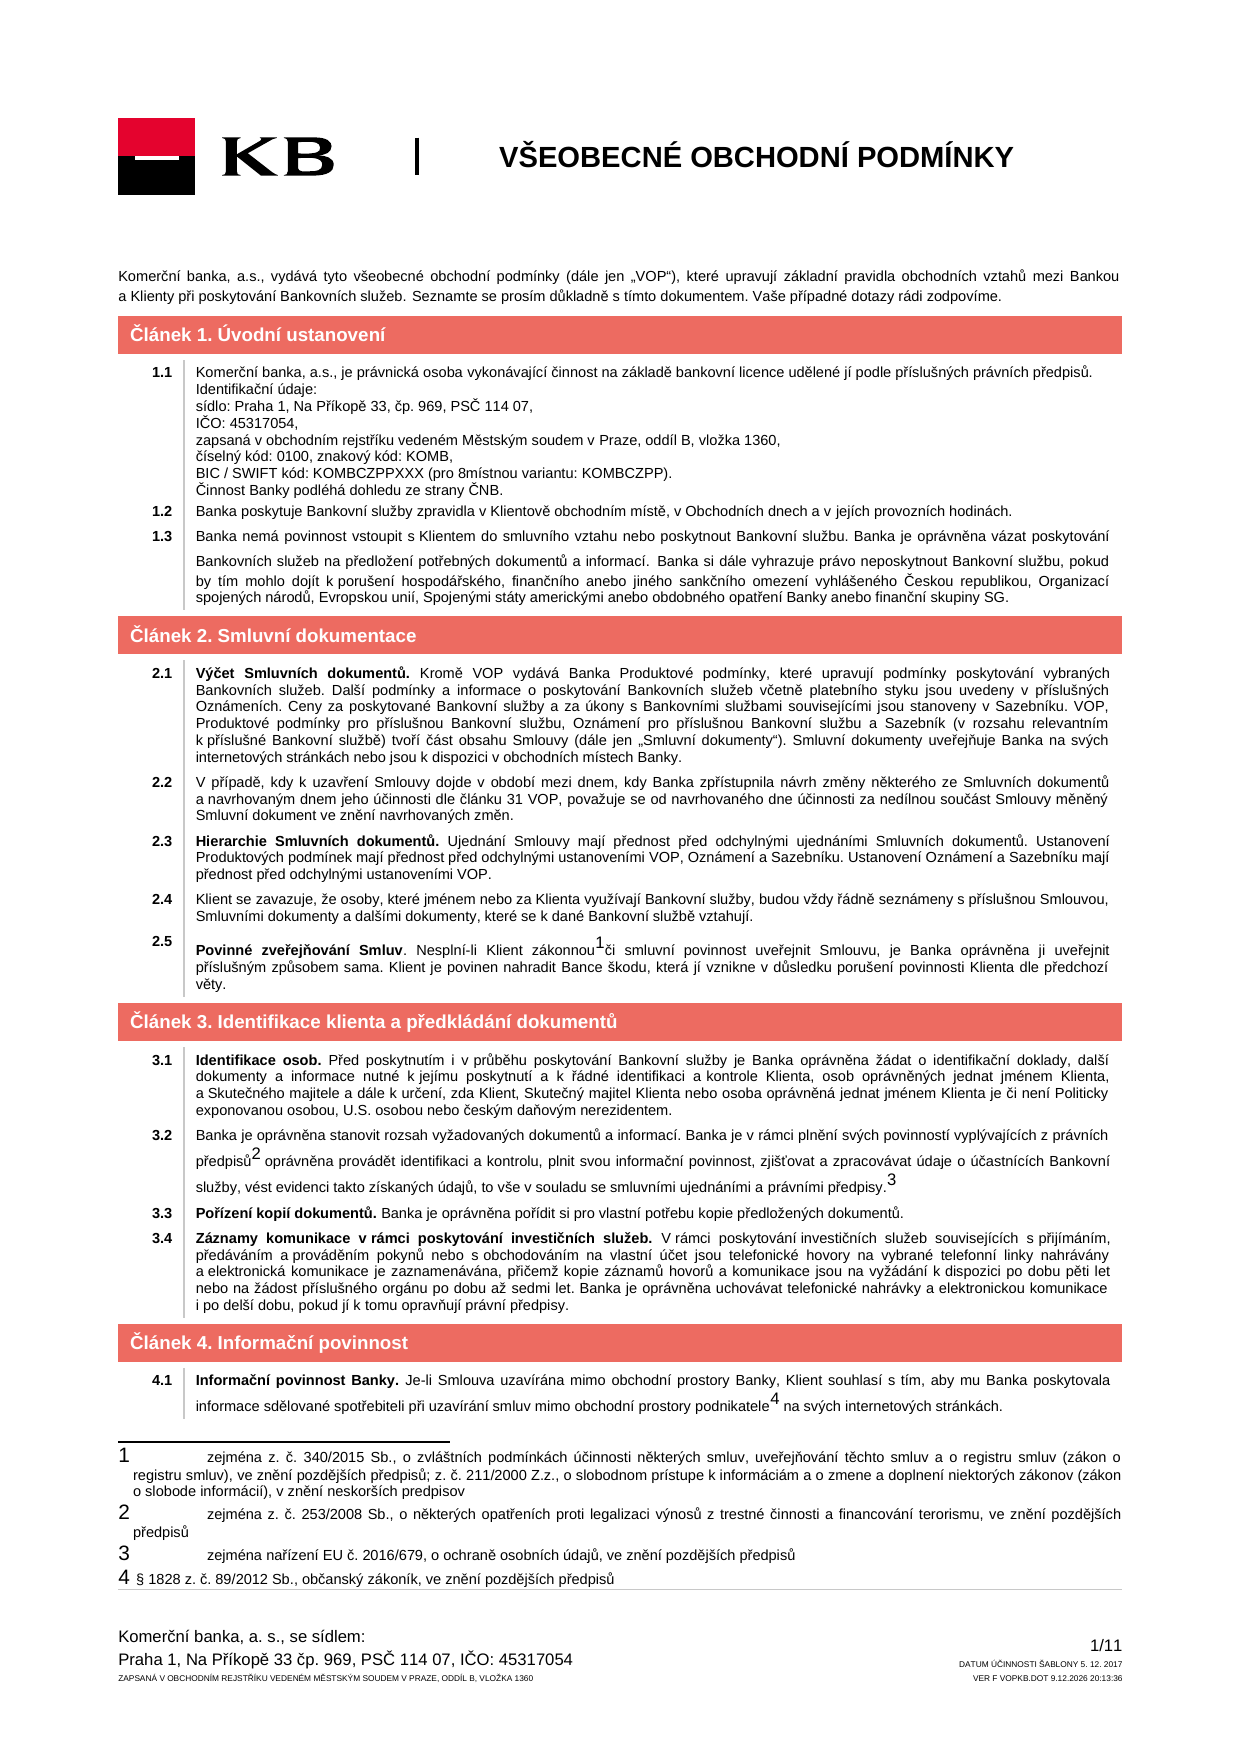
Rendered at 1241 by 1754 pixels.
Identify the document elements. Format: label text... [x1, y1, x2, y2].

table_cell 2.5 [118, 929, 183, 997]
table_cell 1.2 [118, 498, 183, 523]
table_cell Hierarchie Smluvních dokumentů. Ujednání Smlouvy mají přednost před odchylnými ujednáními Smluvních dokumentů. Ustanovení Produktových podmínek mají přednost před odchylnými ustanoveními VOP, Oznámení a Sazebníku. Ustanovení Oznámení a Sazebníku mají přednost před odchylnými ustanoveními VOP. [185, 828, 1122, 887]
table_cell [118, 354, 1122, 360]
table_cell Identifikace osob. Před poskytnutím i v průběhu poskytování Bankovní služby je Banka oprávněna žádat o identifikační doklady, další dokumenty a informace nutné k jejímu poskytnutí a k řádné identifikaci a kontrole Klienta, osob oprávněných jednat jménem Klienta, a Skutečného majitele a dále k určení, zda Klient, Skutečný majitel Klienta nebo osoba oprávněná jednat jménem Klienta je či není Politicky exponovanou osobou, U.S. osobou nebo českým daňovým nerezidentem. [185, 1047, 1122, 1122]
table_cell Banka je oprávněna stanovit rozsah vyžadovaných dokumentů a informací. Banka je v rámci plnění svých povinností vyplývajících z právních předpisů oprávněna provádět identifikaci a kontrolu, plnit svou informační povinnost, zjišťovat a zpracovávat údaje o účastnících Bankovní služby, vést evidenci takto získaných údajů, to vše v souladu se smluvními ujednáními a právními předpisy. [185, 1123, 1122, 1200]
table_cell Banka poskytuje Bankovní služby zpravidla v Klientově obchodním místě, v Obchodních dnech a v jejích provozních hodinách. [185, 498, 1122, 523]
table_cell 4.1 [118, 1368, 183, 1419]
table_cell 2.1 [118, 660, 183, 769]
table_cell Výčet Smluvních dokumentů. Kromě VOP vydává Banka Produktové podmínky, které upravují podmínky poskytování vybraných Bankovních služeb. Další podmínky a informace o poskytování Bankovních služeb včetně platebního styku jsou uvedeny v příslušných Oznámeních. Ceny za poskytované Bankovní služby a za úkony s Bankovními službami souvisejícími jsou stanoveny v Sazebníku. VOP, Produktové podmínky pro příslušnou Bankovní službu, Oznámení pro příslušnou Bankovní službu a Sazebník (v rozsahu relevantním k příslušné Bankovní službě) tvoří část obsahu Smlouvy (dále jen „Smluvní dokumenty“). Smluvní dokumenty uveřejňuje Banka na svých internetových stránkách nebo jsou k dispozici v obchodních místech Banky. [185, 660, 1122, 769]
table_cell [118, 1041, 1122, 1047]
table_cell [118, 997, 1122, 1003]
table_cell Informační povinnost Banky. Je-li Smlouva uzavírána mimo obchodní prostory Banky, Klient souhlasí s tím, aby mu Banka poskytovala informace sdělované spotřebiteli při uzavírání smluv mimo obchodní prostory podnikatele na svých internetových stránkách. [185, 1368, 1122, 1419]
table_cell Záznamy komunikace v rámci poskytování investičních služeb. V rámci poskytování investičních služeb souvisejících s přijímáním, předáváním a prováděním pokynů nebo s obchodováním na vlastní účet jsou telefonické hovory na vybrané telefonní linky nahrávány a elektronická komunikace je zaznamenávána, přičemž kopie záznamů hovorů a komunikace jsou na vyžádání k dispozici po dobu pěti let nebo na žádost příslušného orgánu po dobu až sedmi let. Banka je oprávněna uchovávat telefonické nahrávky a elektronickou komunikace i po delší dobu, pokud jí k tomu opravňují právní předpisy. [185, 1225, 1122, 1318]
table_header Komerční banka, a.s., vydává tyto všeobecné obchodní podmínky (dále jen „VOP“), které upravují základní pravidla obchodních vztahů mezi Bankou a Klienty při poskytování Bankovních služeb. Seznamte se prosím důkladně s tímto dokumentem. Vaše případné dotazy rádi zodpovíme. [118, 267, 1122, 310]
table_cell Banka nemá povinnost vstoupit s Klientem do smluvního vztahu nebo poskytnout Bankovní službu. Banka je oprávněna vázat poskytování Bankovních služeb na předložení potřebných dokumentů a informací. Banka si dále vyhrazuje právo neposkytnout Bankovní službu, pokud by tím mohlo dojít k porušení hospodářského, finančního anebo jiného sankčního omezení vyhlášeného Českou republikou, Organizací spojených národů, Evropskou unií, Spojenými státy americkými anebo obdobného opatření Banky anebo finanční skupiny SG. [185, 524, 1122, 610]
table_cell Článek 3. Identifikace klienta a předkládání dokumentů [118, 1003, 1122, 1041]
table_cell 2.2 [118, 769, 183, 828]
table_cell 1.3 [118, 524, 183, 610]
table_cell 1.1 [118, 360, 183, 498]
table_cell 2.3 [118, 828, 183, 887]
table_cell 3.1 [118, 1047, 183, 1122]
table_cell 2.4 [118, 887, 183, 928]
table_cell [118, 1362, 1122, 1368]
table_cell Klient se zavazuje, že osoby, které jménem nebo za Klienta využívají Bankovní služby, budou vždy řádně seznámeny s příslušnou Smlouvou, Smluvními dokumenty a dalšími dokumenty, které se k dané Bankovní službě vztahují. [185, 887, 1122, 928]
table_cell [118, 1318, 1122, 1323]
table_cell Článek 1. Úvodní ustanovení [118, 316, 1122, 354]
table_cell [118, 610, 1122, 616]
table_cell Komerční banka, a.s., je právnická osoba vykonávající činnost na základě bankovní licence udělené jí podle příslušných právních předpisů. Identifikační údaje: sídlo: Praha 1, Na Příkopě 33, čp. 969, PSČ 114 07, IČO: 45317054, zapsaná v obchodním rejstříku vedeném Městským soudem v Praze, oddíl B, vložka 1360, číselný kód: 0100, znakový kód: KOMB, BIC / SWIFT kód: KOMBCZPPXXX (pro 8místnou variantu: KOMBCZPP). Činnost Banky podléhá dohledu ze strany ČNB. [185, 360, 1122, 498]
table_cell V případě, kdy k uzavření Smlouvy dojde v období mezi dnem, kdy Banka zpřístupnila návrh změny některého ze Smluvních dokumentů a navrhovaným dnem jeho účinnosti dle článku 31 VOP, považuje se od navrhovaného dne účinnosti za nedílnou součást Smlouvy měněný Smluvní dokument ve znění navrhovaných změn. [185, 769, 1122, 828]
table_cell 3.3 [118, 1200, 183, 1225]
table_cell 3.4 [118, 1225, 183, 1318]
table_cell [118, 655, 1122, 660]
table_cell Povinné zveřejňování Smluv. Nesplní-li Klient zákonnouči smluvní povinnost uveřejnit Smlouvu, je Banka oprávněna ji uveřejnit příslušným způsobem sama. Klient je povinen nahradit Bance škodu, která jí vznikne v důsledku porušení povinnosti Klienta dle předchozí věty. [185, 929, 1122, 997]
table_cell Článek 4. Informační povinnost [118, 1324, 1122, 1362]
table_cell Článek 2. Smluvní dokumentace [118, 616, 1122, 654]
table_cell Pořízení kopií dokumentů. Banka je oprávněna pořídit si pro vlastní potřebu kopie předložených dokumentů. [185, 1200, 1122, 1225]
table_cell [118, 310, 1122, 316]
table_cell 3.2 [118, 1123, 183, 1200]
